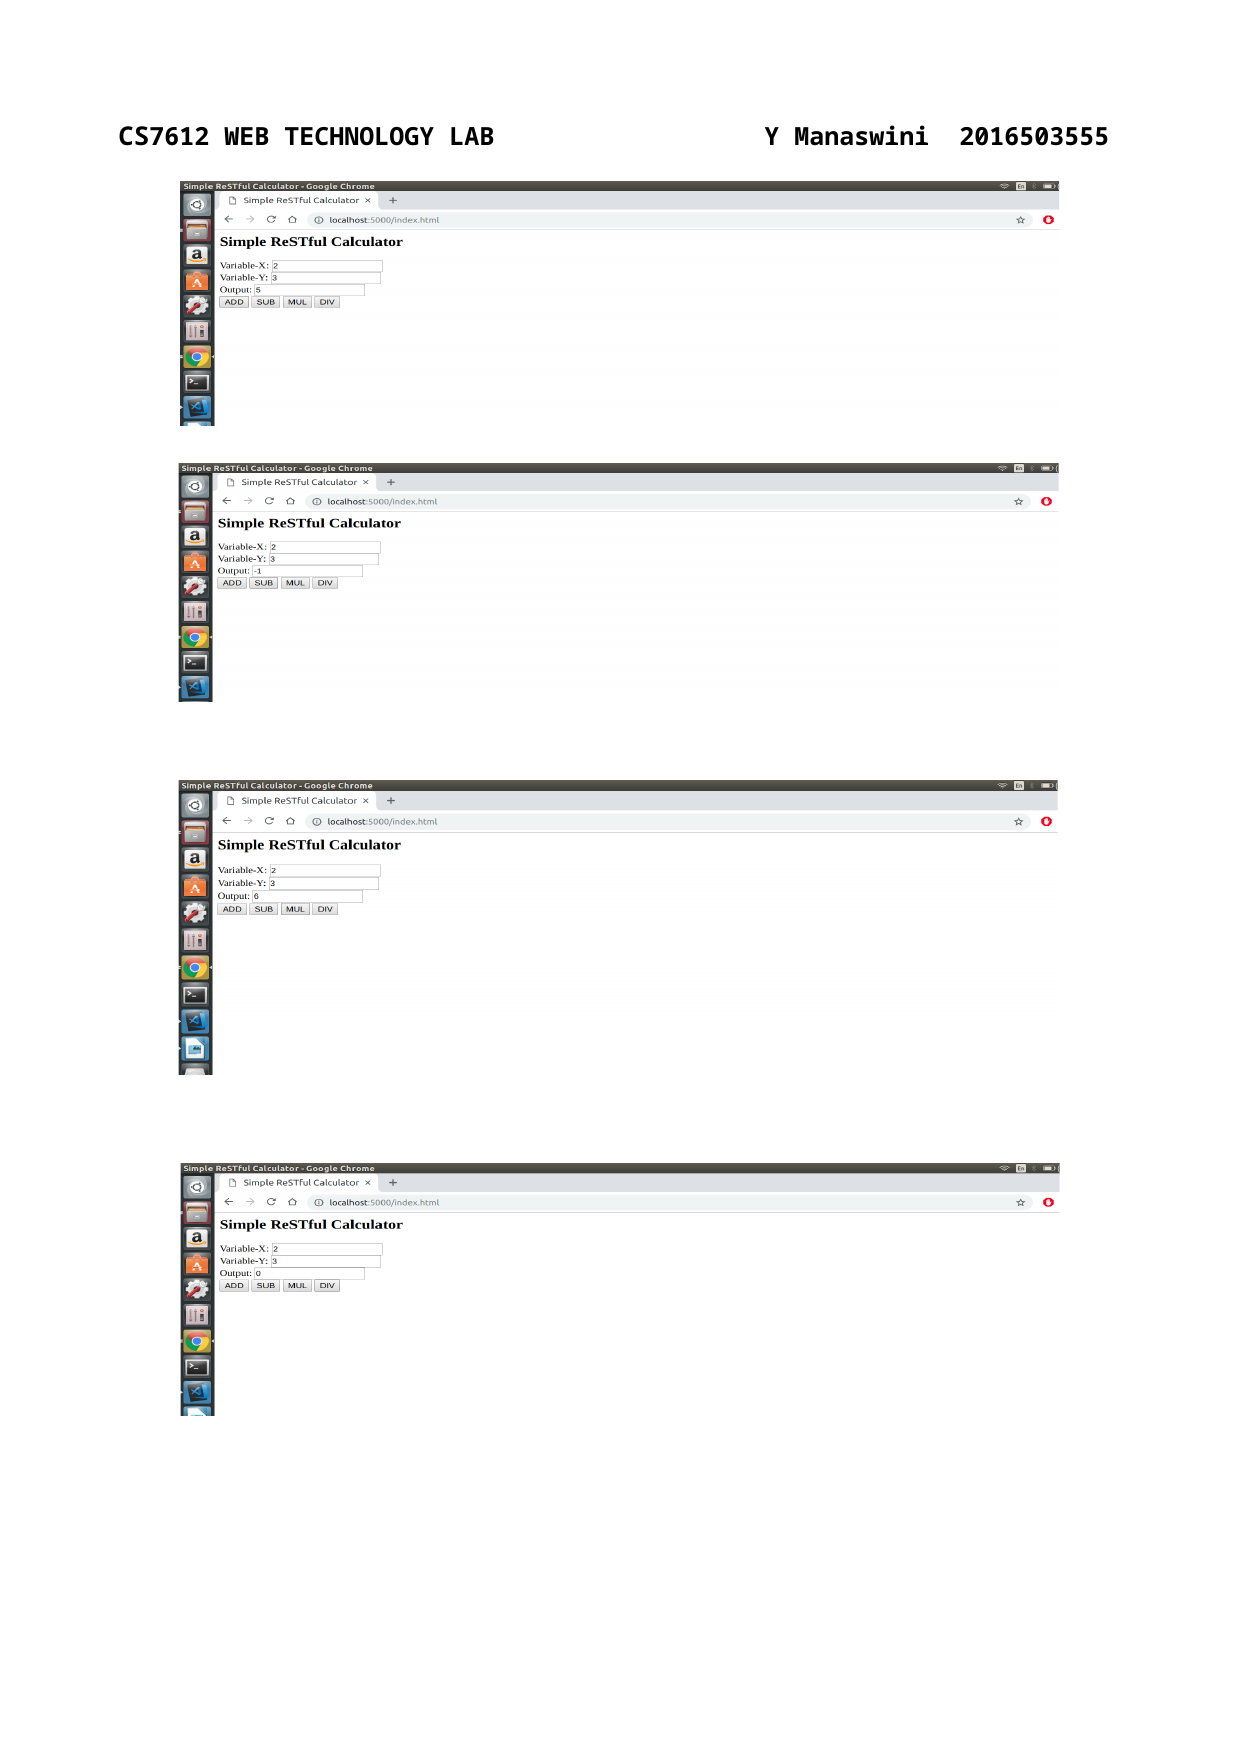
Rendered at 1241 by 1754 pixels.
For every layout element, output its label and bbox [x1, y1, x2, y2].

picture [178, 780, 1058, 1075]
picture [180, 181, 1060, 426]
picture [180, 1163, 1060, 1416]
picture [178, 463, 1059, 702]
